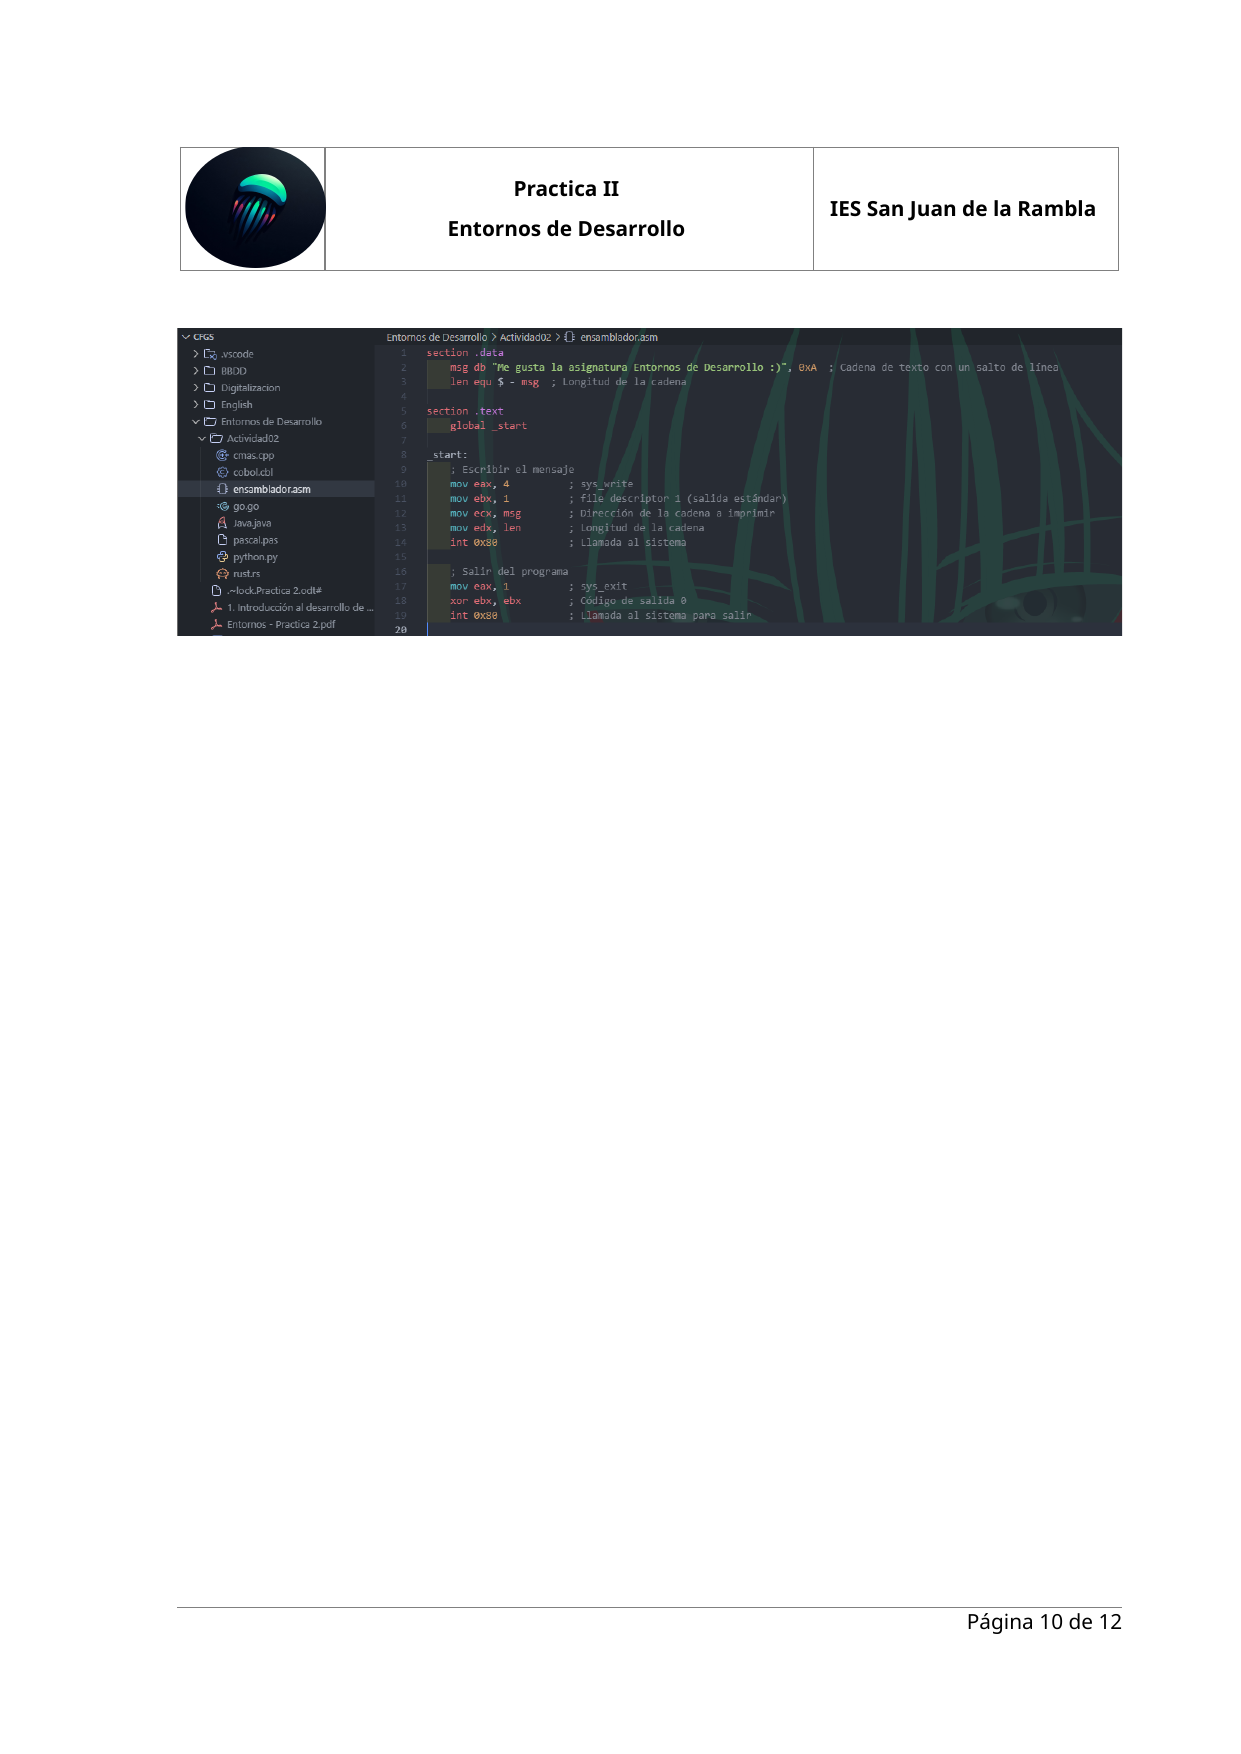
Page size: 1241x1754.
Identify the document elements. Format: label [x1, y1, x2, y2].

picture [185, 147, 326, 268]
picture [177, 328, 1123, 636]
